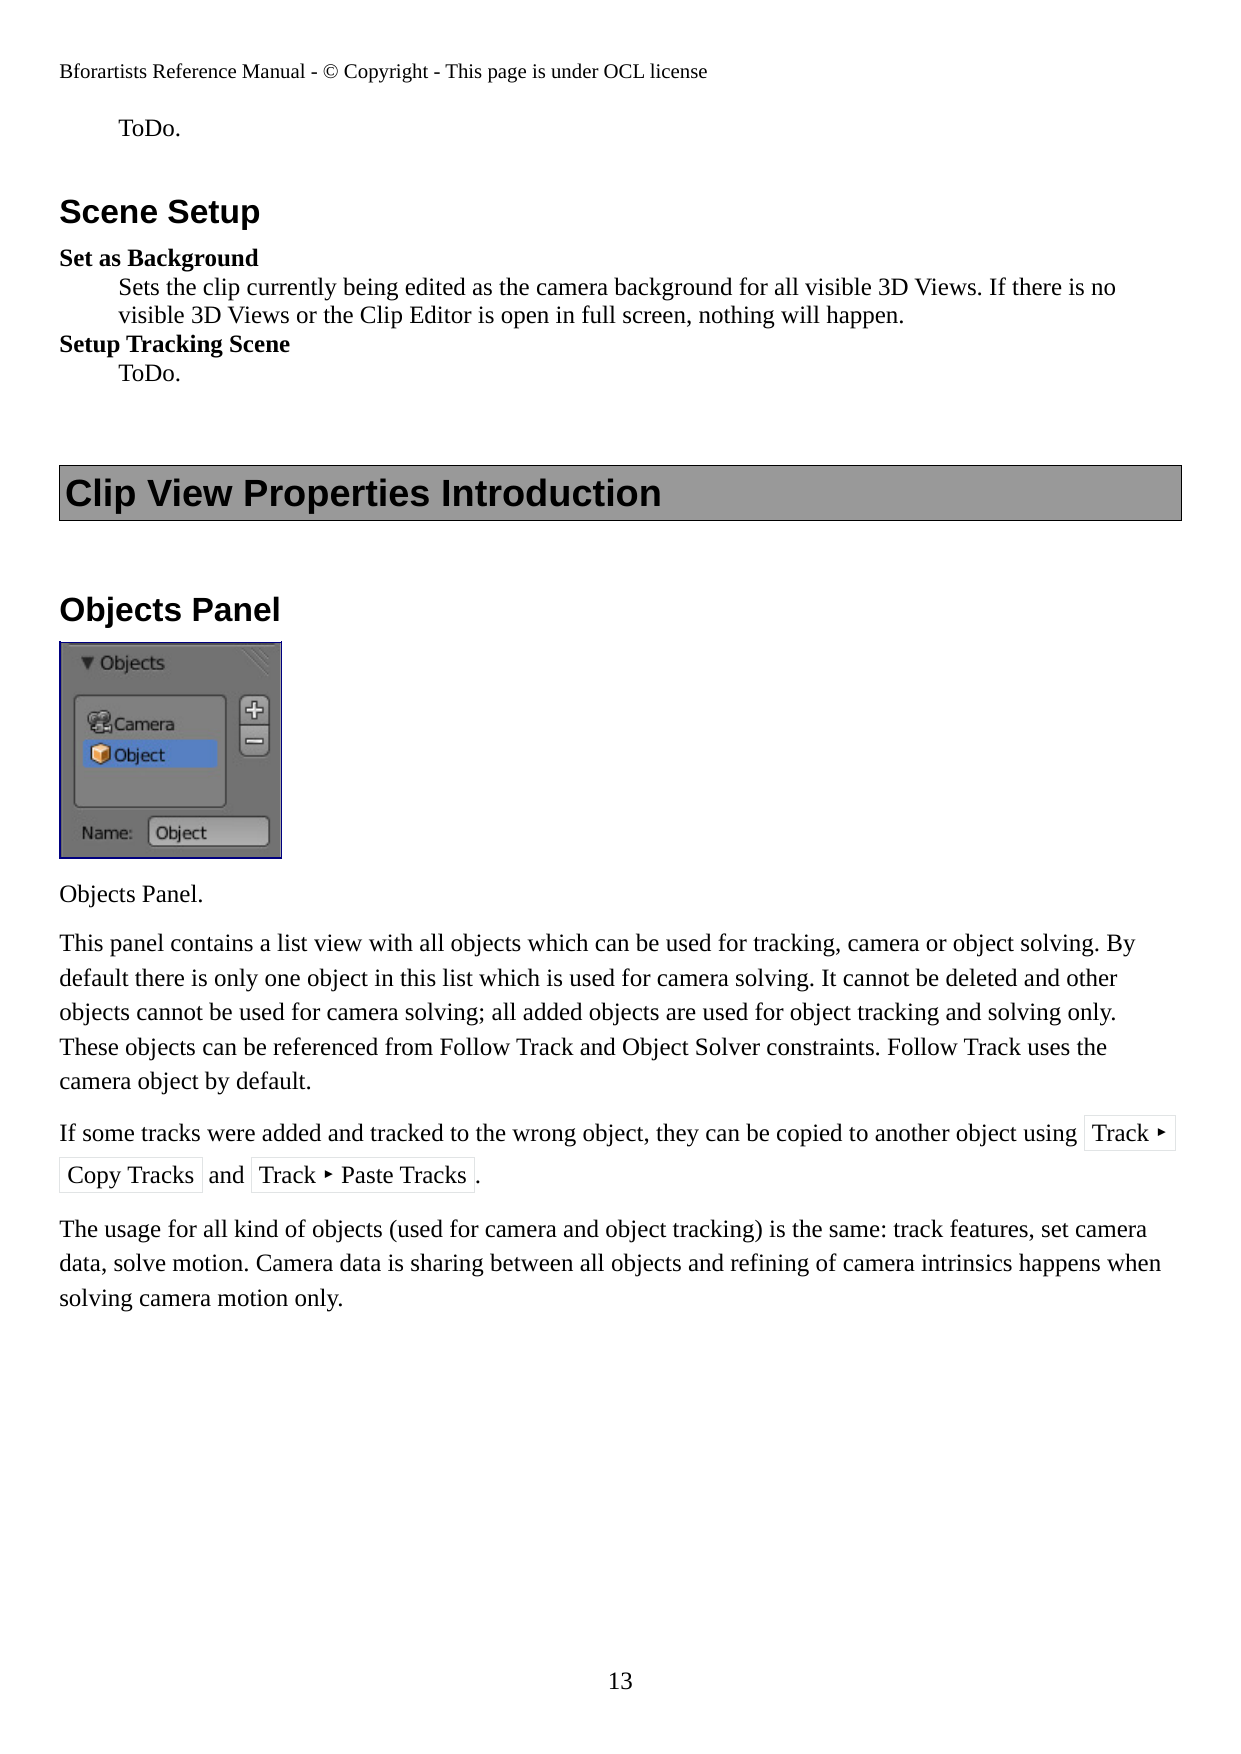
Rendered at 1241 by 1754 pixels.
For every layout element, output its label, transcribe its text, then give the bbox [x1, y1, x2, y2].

subtitle Scene Setup [59, 192, 1181, 230]
subtitle Set as Background [59, 243, 1181, 272]
picture [61, 643, 281, 857]
text The usage for all kind of objects (used for camera and object tracking) is the same: track features, set camera data, solve motion. Camera data is sharing between all objects and refining of camera intrinsics happens when solving camera motion only. [59, 1214, 1181, 1312]
list ToDo. [118, 113, 1181, 141]
text This panel contains a list view with all objects which can be used for tracking, camera or object solving. By default there is only one object in this list which is used for camera solving. It cannot be deleted and other objects cannot be used for camera solving; all added objects are used for object tracking and solving only. These objects can be referenced from Follow Track and Object Solver constraints. Follow Track uses the camera object by default. [59, 928, 1181, 1095]
subtitle Setup Tracking Scene [59, 329, 1181, 358]
subtitle Objects Panel [59, 590, 1181, 629]
list Sets the clip currently being edited as the camera background for all visible 3D Views. If there is no visible 3D Views or the Clip Editor is open in full screen, nothing will happen. [118, 272, 1181, 329]
list ToDo. [118, 358, 1181, 387]
text If some tracks were added and tracked to the wrong object, they can be copied to another object using Track ‣ Copy Tracks and Track ‣ Paste Tracks. [59, 1115, 1181, 1192]
table_header Clip View Properties Introduction [60, 466, 1181, 520]
text Objects Panel. [59, 879, 1181, 908]
